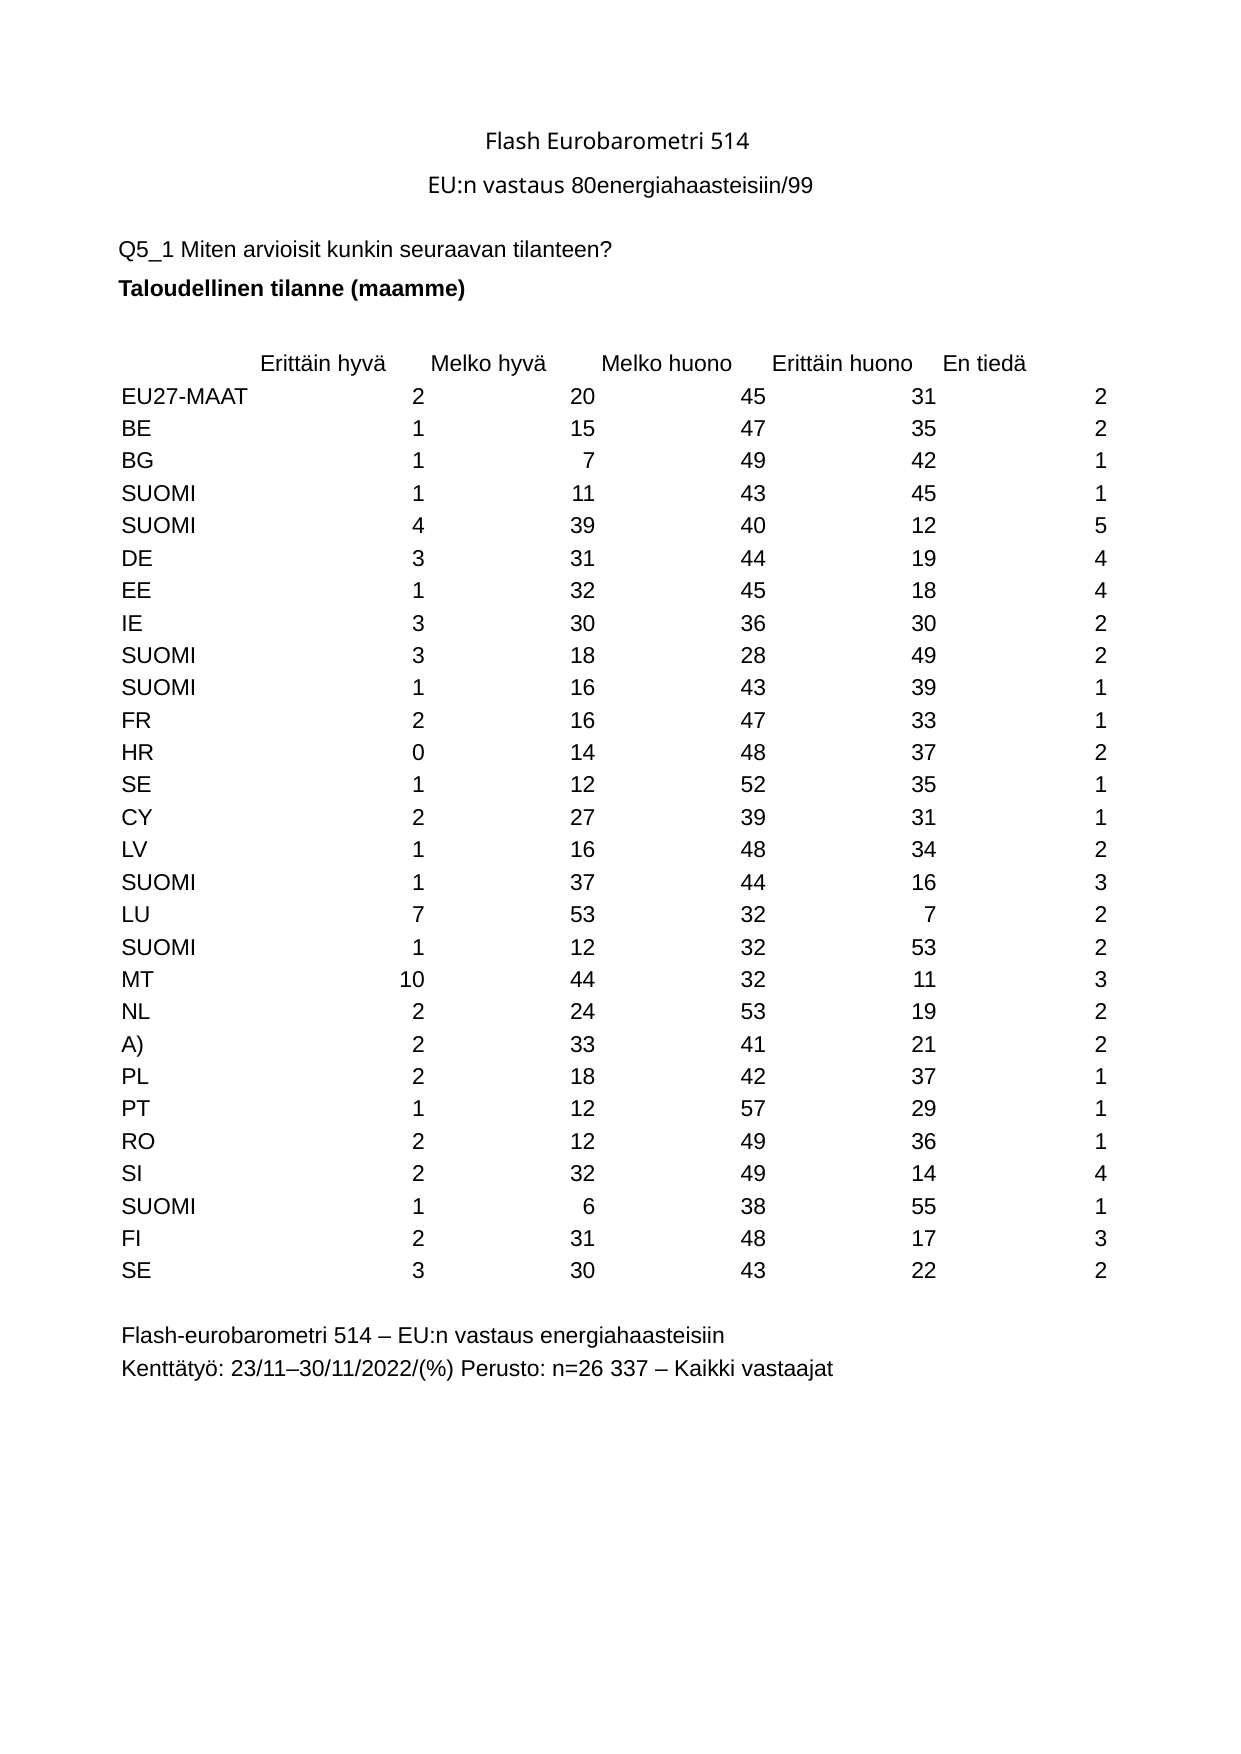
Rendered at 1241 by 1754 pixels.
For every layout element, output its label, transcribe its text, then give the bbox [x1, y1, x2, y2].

table_cell EU27-MAAT [118, 380, 257, 412]
table_cell 10 [257, 963, 427, 995]
table_cell 14 [769, 1157, 939, 1189]
table_cell 2 [257, 1222, 427, 1254]
table_cell 4 [939, 574, 1110, 606]
table_cell 31 [769, 380, 939, 412]
table_cell HR [118, 736, 257, 768]
table_cell 43 [598, 1254, 769, 1287]
table_cell 1 [939, 445, 1110, 477]
table_header [118, 347, 257, 380]
table_cell 2 [939, 412, 1110, 444]
table_cell 45 [598, 574, 769, 606]
table_cell 40 [598, 509, 769, 542]
table_cell DE [118, 542, 257, 574]
table_cell 1 [939, 769, 1110, 801]
table_cell 22 [769, 1254, 939, 1287]
table_cell 11 [769, 963, 939, 995]
table_cell 2 [257, 995, 427, 1028]
table_header Melko hyvä [428, 347, 598, 380]
table_cell A) [118, 1028, 257, 1060]
text Q5_1 Miten arvioisit kunkin seuraavan tilanteen? [118, 236, 1122, 262]
table_cell 44 [598, 542, 769, 574]
table_cell 16 [428, 671, 598, 704]
table_cell NL [118, 995, 257, 1028]
table_cell 48 [598, 1222, 769, 1254]
table_cell 2 [939, 833, 1110, 866]
table_cell 3 [257, 542, 427, 574]
table_cell [257, 1287, 427, 1319]
table_cell 31 [428, 542, 598, 574]
table_cell 12 [428, 1125, 598, 1157]
table_cell CY [118, 801, 257, 833]
table_cell SE [118, 769, 257, 801]
table_header Erittäin hyvä [257, 347, 427, 380]
table_cell 36 [598, 606, 769, 639]
table_cell 47 [598, 704, 769, 736]
table_cell [428, 1287, 598, 1319]
table_cell 30 [428, 1254, 598, 1287]
table_cell 7 [769, 898, 939, 930]
table_cell 11 [428, 477, 598, 509]
table_cell [118, 1287, 257, 1319]
table_cell 16 [769, 866, 939, 898]
table_cell 12 [428, 930, 598, 963]
table_cell 44 [428, 963, 598, 995]
table_cell 32 [598, 930, 769, 963]
table_cell 12 [428, 1093, 598, 1125]
table_cell 39 [769, 671, 939, 704]
table_cell 39 [598, 801, 769, 833]
table_cell 15 [428, 412, 598, 444]
table_cell 3 [257, 639, 427, 671]
table_cell SUOMI [118, 477, 257, 509]
table_cell 41 [598, 1028, 769, 1060]
table_cell 1 [257, 1190, 427, 1222]
table_cell 38 [598, 1190, 769, 1222]
table_cell 1 [257, 574, 427, 606]
table_cell 43 [598, 477, 769, 509]
table_cell [939, 1287, 1110, 1319]
table_cell 3 [257, 606, 427, 639]
table_cell 31 [769, 801, 939, 833]
table_cell 3 [257, 1254, 427, 1287]
table_cell 19 [769, 542, 939, 574]
table_cell LV [118, 833, 257, 866]
table_cell 2 [257, 1125, 427, 1157]
table_cell 2 [939, 606, 1110, 639]
table_cell MT [118, 963, 257, 995]
table_cell SE [118, 1254, 257, 1287]
table_cell 18 [428, 639, 598, 671]
table_cell 42 [769, 445, 939, 477]
table_cell SUOMI [118, 930, 257, 963]
table_cell 4 [939, 1157, 1110, 1189]
table_cell 20 [428, 380, 598, 412]
table_cell 1 [257, 930, 427, 963]
table_cell 1 [939, 801, 1110, 833]
table_cell IE [118, 606, 257, 639]
table_cell 1 [257, 866, 427, 898]
table_cell 2 [939, 736, 1110, 768]
table_cell EE [118, 574, 257, 606]
table_cell 34 [769, 833, 939, 866]
table_cell 57 [598, 1093, 769, 1125]
table_cell 2 [257, 380, 427, 412]
table_cell 1 [257, 769, 427, 801]
table_cell 53 [598, 995, 769, 1028]
table_cell 45 [769, 477, 939, 509]
table_cell 2 [257, 1028, 427, 1060]
table_cell 18 [428, 1060, 598, 1092]
table_cell 53 [428, 898, 598, 930]
table_cell 16 [428, 704, 598, 736]
table_cell PL [118, 1060, 257, 1092]
table_cell 1 [939, 1190, 1110, 1222]
table_cell 2 [939, 995, 1110, 1028]
table_cell 4 [257, 509, 427, 542]
table_cell 14 [428, 736, 598, 768]
table_cell 28 [598, 639, 769, 671]
table_cell 49 [598, 1125, 769, 1157]
table_cell 37 [769, 736, 939, 768]
table_cell 16 [428, 833, 598, 866]
table_cell 4 [939, 542, 1110, 574]
table_cell 35 [769, 769, 939, 801]
table_cell 5 [939, 509, 1110, 542]
table_cell SI [118, 1157, 257, 1189]
table_cell 49 [598, 1157, 769, 1189]
table_cell 53 [769, 930, 939, 963]
table_cell 37 [769, 1060, 939, 1092]
table_cell 3 [939, 866, 1110, 898]
table_cell 0 [257, 736, 427, 768]
table_cell 29 [769, 1093, 939, 1125]
table_cell SUOMI [118, 866, 257, 898]
table_cell BE [118, 412, 257, 444]
table_cell 36 [769, 1125, 939, 1157]
table_cell 2 [257, 704, 427, 736]
table_cell [598, 1287, 769, 1319]
table_cell SUOMI [118, 639, 257, 671]
table_cell BG [118, 445, 257, 477]
table_cell 48 [598, 833, 769, 866]
table_cell 33 [428, 1028, 598, 1060]
table_cell FR [118, 704, 257, 736]
table_cell 55 [769, 1190, 939, 1222]
table_cell 19 [769, 995, 939, 1028]
table_cell 2 [939, 930, 1110, 963]
table_cell 7 [257, 898, 427, 930]
table_cell 37 [428, 866, 598, 898]
table_cell 1 [257, 477, 427, 509]
table_cell 1 [939, 477, 1110, 509]
table_cell 1 [939, 1093, 1110, 1125]
table_cell 24 [428, 995, 598, 1028]
text Taloudellinen tilanne (maamme) [118, 275, 1122, 302]
table_cell 18 [769, 574, 939, 606]
table_cell 43 [598, 671, 769, 704]
table_cell 52 [598, 769, 769, 801]
table_cell 49 [769, 639, 939, 671]
table_cell 27 [428, 801, 598, 833]
table_cell LU [118, 898, 257, 930]
table_cell Flash-eurobarometri 514 – EU:n vastaus energiahaasteisiin [118, 1319, 1110, 1352]
table_cell 3 [939, 963, 1110, 995]
table_cell 1 [257, 833, 427, 866]
table_cell 42 [598, 1060, 769, 1092]
table_cell 47 [598, 412, 769, 444]
table_cell 44 [598, 866, 769, 898]
table_cell Kenttätyö: 23/11–30/11/2022/(%) Perusto: n=26 337 – Kaikki vastaajat [118, 1352, 1110, 1384]
table_cell 45 [598, 380, 769, 412]
table_cell 2 [939, 898, 1110, 930]
table_cell 31 [428, 1222, 598, 1254]
table_cell 2 [939, 1254, 1110, 1287]
table_cell 2 [257, 1157, 427, 1189]
table_cell FI [118, 1222, 257, 1254]
table_cell SUOMI [118, 509, 257, 542]
table_cell SUOMI [118, 671, 257, 704]
table_cell 48 [598, 736, 769, 768]
table_cell 1 [257, 445, 427, 477]
table_cell 2 [939, 639, 1110, 671]
table_cell 12 [428, 769, 598, 801]
table_cell [769, 1287, 939, 1319]
table_cell 2 [939, 1028, 1110, 1060]
table_cell 2 [939, 380, 1110, 412]
table_cell 30 [769, 606, 939, 639]
table_cell SUOMI [118, 1190, 257, 1222]
table_cell 39 [428, 509, 598, 542]
table_cell 1 [939, 1125, 1110, 1157]
table_cell 1 [257, 1093, 427, 1125]
table_cell 3 [939, 1222, 1110, 1254]
table_cell 12 [769, 509, 939, 542]
table_cell 32 [598, 898, 769, 930]
table_header Erittäin huono [769, 347, 939, 380]
table_cell PT [118, 1093, 257, 1125]
table_cell 32 [598, 963, 769, 995]
table_cell 1 [257, 671, 427, 704]
table_cell 17 [769, 1222, 939, 1254]
table_cell 6 [428, 1190, 598, 1222]
table_cell 49 [598, 445, 769, 477]
table_cell 1 [939, 671, 1110, 704]
table_cell 1 [257, 412, 427, 444]
table_cell 32 [428, 574, 598, 606]
table_header En tiedä [939, 347, 1110, 380]
table_cell 21 [769, 1028, 939, 1060]
table_cell RO [118, 1125, 257, 1157]
table_cell 7 [428, 445, 598, 477]
table_cell 1 [939, 704, 1110, 736]
table_cell 1 [939, 1060, 1110, 1092]
table_cell 33 [769, 704, 939, 736]
table_cell 2 [257, 801, 427, 833]
table_cell 30 [428, 606, 598, 639]
table_header Melko huono [598, 347, 769, 380]
table_cell 2 [257, 1060, 427, 1092]
table_cell 32 [428, 1157, 598, 1189]
table_cell 35 [769, 412, 939, 444]
